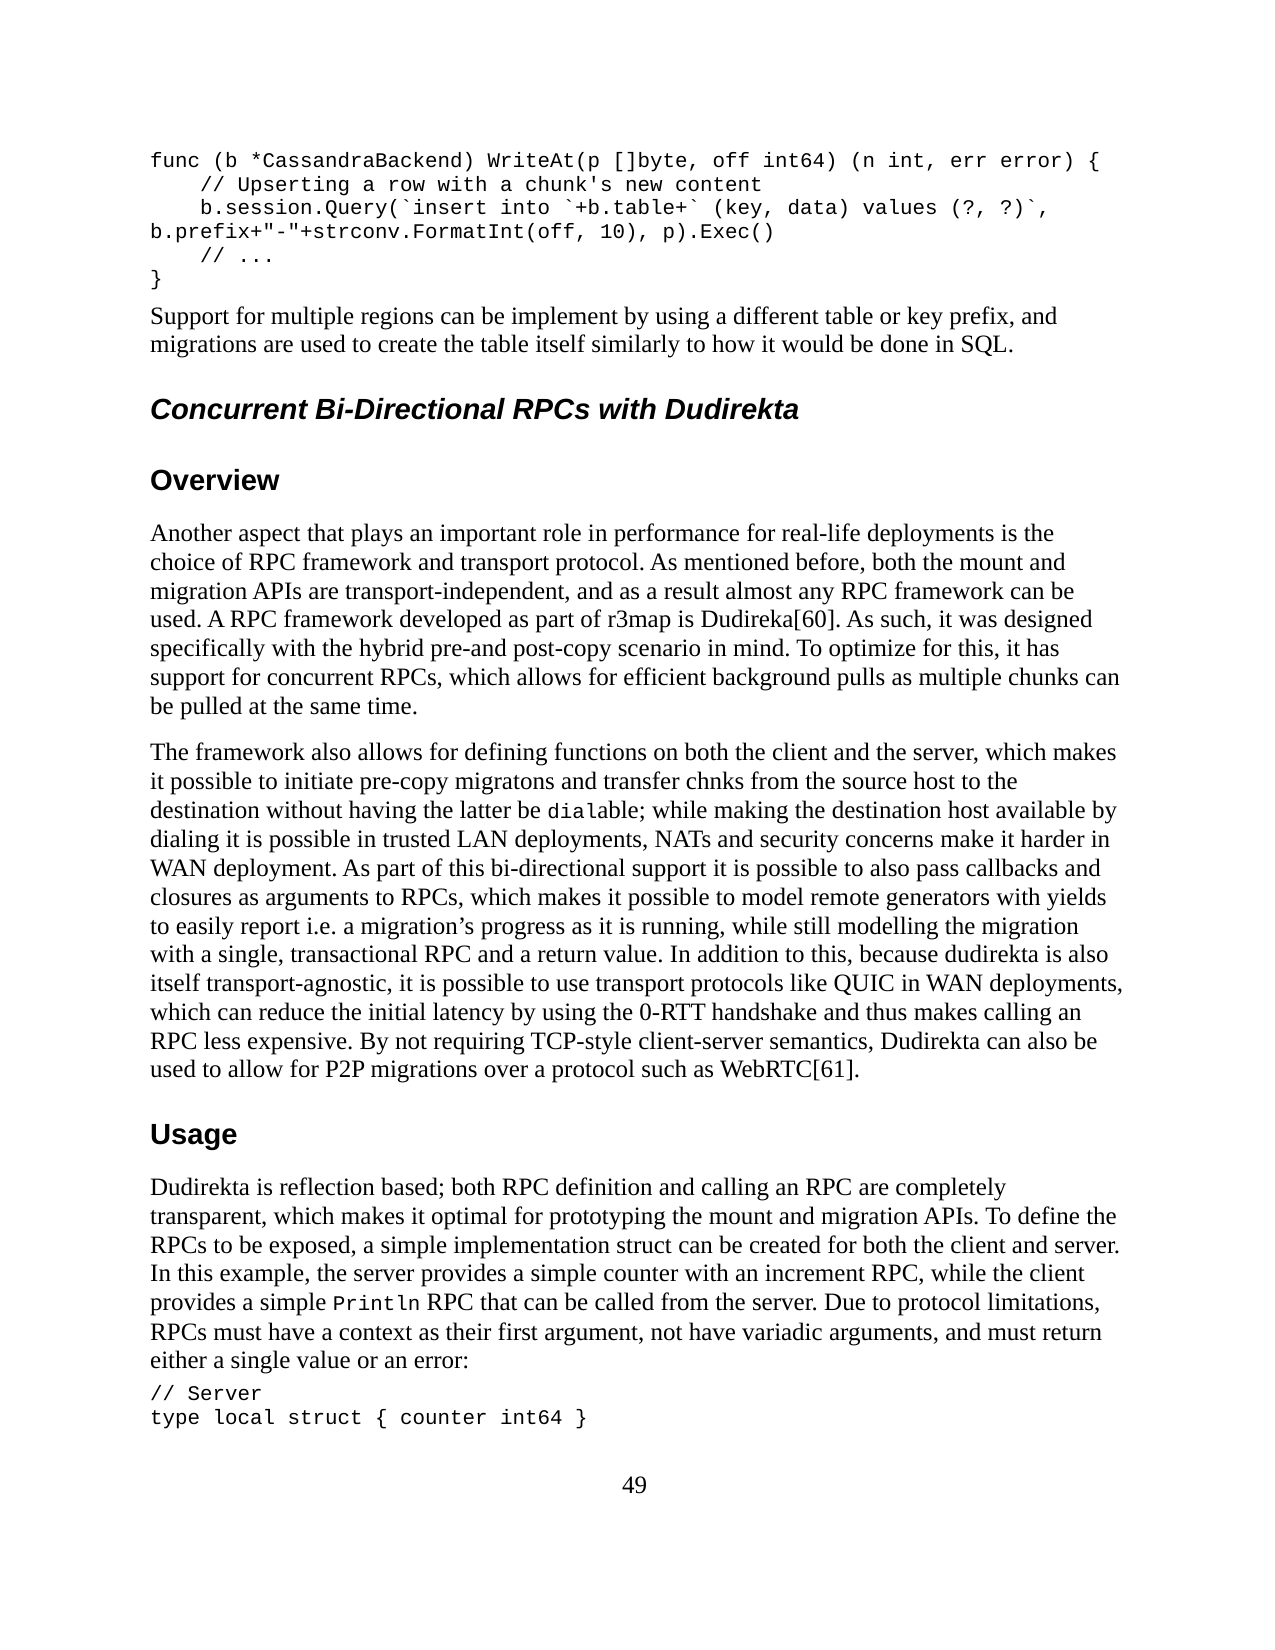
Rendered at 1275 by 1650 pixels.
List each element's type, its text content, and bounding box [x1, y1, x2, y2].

text The framework also allows for defining functions on both the client and the server, which makes it possible to initiate pre-copy migratons and transfer chnks from the source host to the destination without having the latter be dialable; while making the destination host available by dialing it is possible in trusted LAN deployments, NATs and security concerns make it harder in WAN deployment. As part of this bi-directional support it is possible to also pass callbacks and closures as arguments to RPCs, which makes it possible to model remote generators with yields to easily report i.e. a migration’s progress as it is running, while still modelling the migration with a single, transactional RPC and a return value. In addition to this, because dudirekta is also itself transport-agnostic, it is possible to use transport protocols like QUIC in WAN deployments, which can reduce the initial latency by using the 0-RTT handshake and thus makes calling an RPC less expensive. By not requiring TCP-style client-server semantics, Dudirekta can also be used to allow for P2P migrations over a protocol such as WebRTC[61]. [150, 737, 1125, 1083]
subtitle Concurrent Bi-Directional RPCs with Dudirekta [150, 392, 1125, 426]
subtitle Overview [150, 463, 1125, 497]
text // Upserting a row with a chunk's new content [150, 174, 1125, 197]
text } [150, 268, 1125, 292]
text type local struct { counter int64 } [150, 1407, 1125, 1431]
text func (b *CassandraBackend) WriteAt(p []byte, off int64) (n int, err error) { [150, 150, 1125, 174]
text Another aspect that plays an important role in performance for real-life deployments is the choice of RPC framework and transport protocol. As mentioned before, both the mount and migration APIs are transport-independent, and as a result almost any RPC framework can be used. A RPC framework developed as part of r3map is Dudireka[60]. As such, it was designed specifically with the hybrid pre-and post-copy scenario in mind. To optimize for this, it has support for concurrent RPCs, which allows for efficient background pulls as multiple chunks can be pulled at the same time. [150, 518, 1125, 719]
subtitle Usage [150, 1117, 1125, 1151]
text // ... [150, 244, 1125, 268]
text Support for multiple regions can be implement by using a different table or key prefix, and migrations are used to create the table itself similarly to how it would be done in SQL. [150, 301, 1125, 358]
text // Server [150, 1383, 1125, 1407]
text b.session.Query(`insert into `+b.table+` (key, data) values (?, ?)`, b.prefix+"-"+strconv.FormatInt(off, 10), p).Exec() [150, 197, 1125, 244]
text Dudirekta is reflection based; both RPC definition and calling an RPC are completely transparent, which makes it optimal for prototyping the mount and migration APIs. To define the RPCs to be exposed, a simple implementation struct can be created for both the client and server. In this example, the server provides a simple counter with an increment RPC, while the client provides a simple Println RPC that can be called from the server. Due to protocol limitations, RPCs must have a context as their first argument, not have variadic arguments, and must return either a single value or an error: [150, 1172, 1125, 1374]
